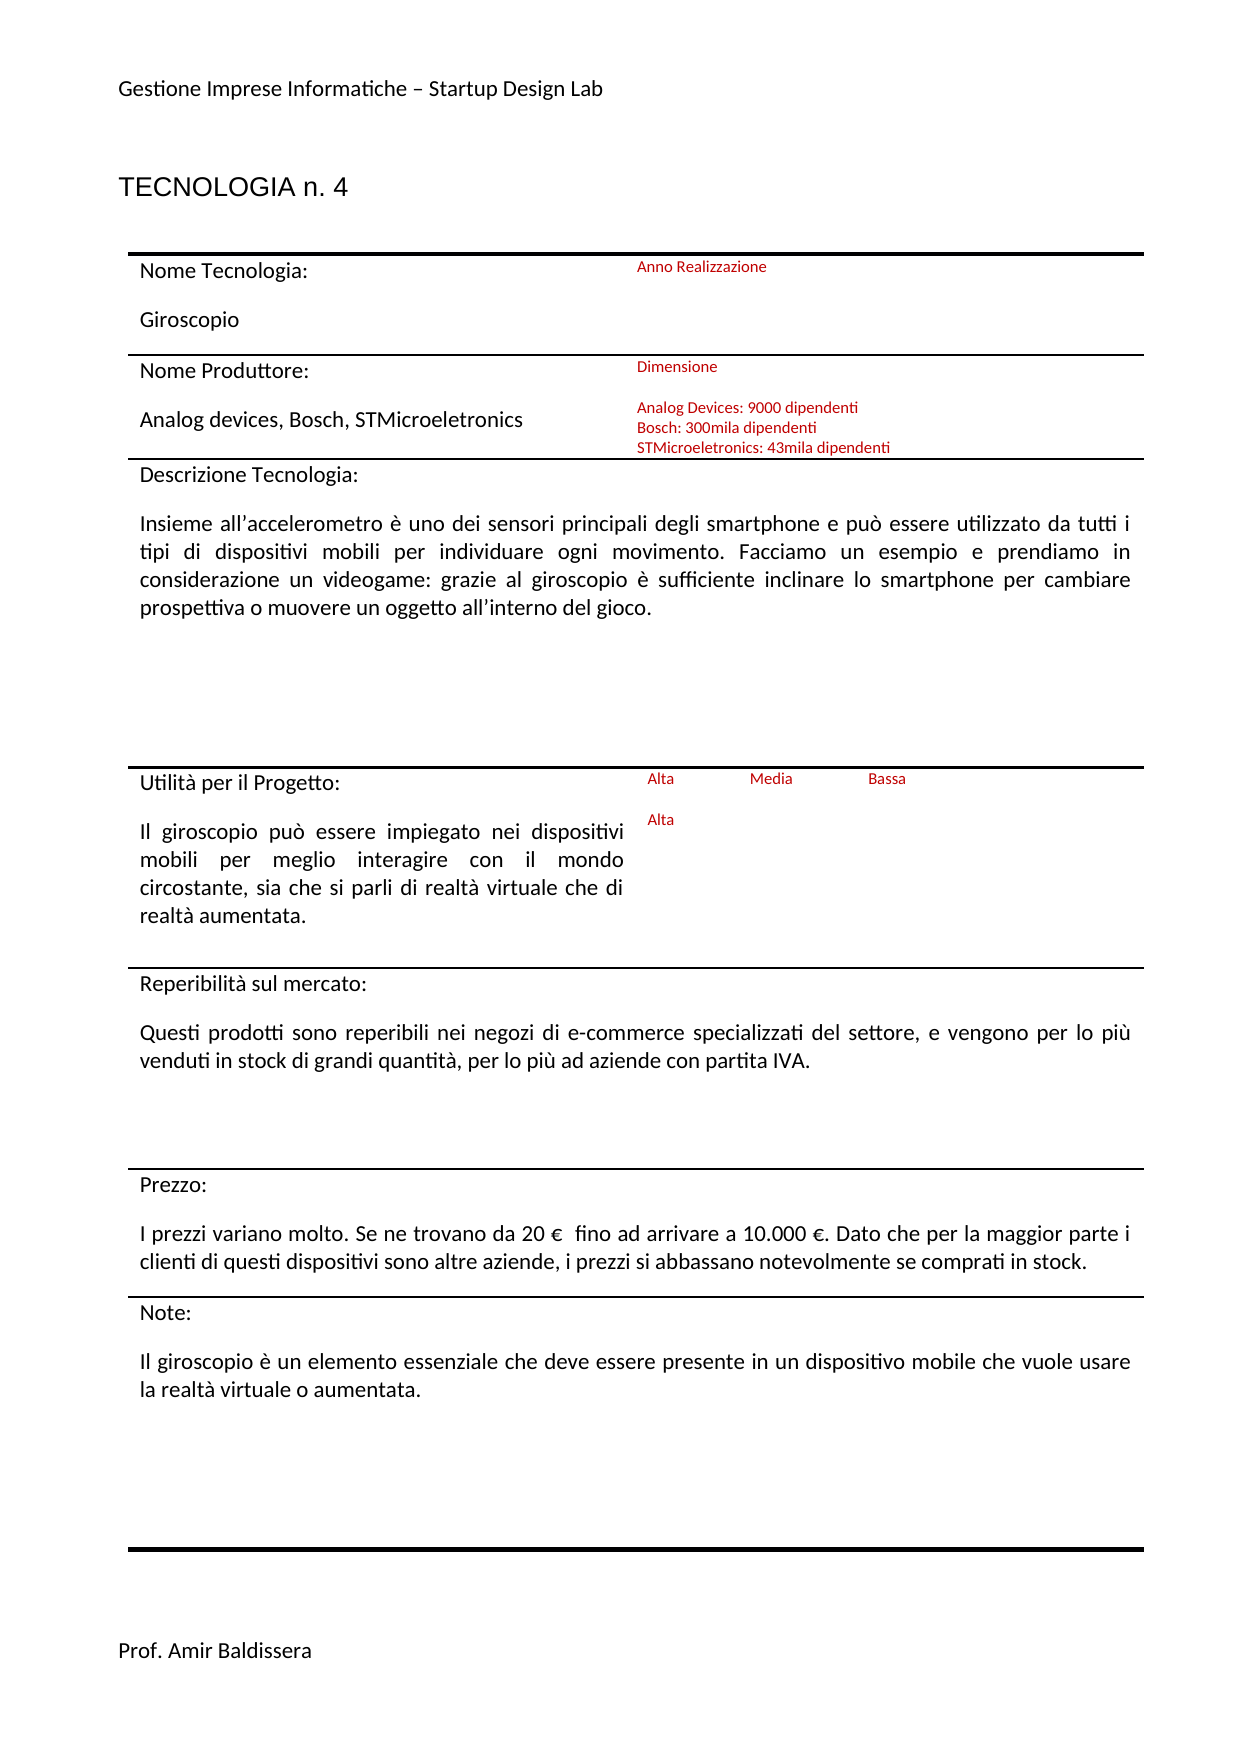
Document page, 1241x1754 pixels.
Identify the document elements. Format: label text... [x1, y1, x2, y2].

table_cell Nome Produttore: Analog devices, Bosch, STMicroeletronics [128, 356, 626, 458]
table_header Anno Realizzazione [626, 256, 1144, 354]
table_cell Reperibilità sul mercato: Questi prodotti sono reperibili nei negozi di e-commerce specializzati del settore, e vengono per lo più venduti in stock di grandi quantità, per lo più ad aziende con partita IVA. [128, 969, 1144, 1168]
table_cell Note: Il giroscopio è un elemento essenziale che deve essere presente in un dispositivo mobile che vuole usare la realtà virtuale o aumentata. [128, 1298, 1144, 1547]
table_cell Utilità per il Progetto: Il giroscopio può essere impiegato nei dispositivi mobili per meglio interagire con il mondo circostante, sia che si parli di realtà virtuale che di realtà aumentata. [128, 769, 636, 967]
table_cell Descrizione Tecnologia: Insieme all’accelerometro è uno dei sensori principali degli smartphone e può essere utilizzato da tutti i tipi di dispositivi mobili per individuare ogni movimento. Facciamo un esempio e prendiamo in considerazione un videogame: grazie al giroscopio è sufficiente inclinare lo smartphone per cambiare prospettiva o muovere un oggetto all’interno del gioco. [128, 460, 1144, 766]
subtitle TECNOLOGIA n. 4 [118, 171, 1122, 203]
table_header Nome Tecnologia: Giroscopio [128, 256, 626, 354]
table_cell Alta Media Bassa Alta [636, 769, 1144, 967]
table_cell Prezzo: I prezzi variano molto. Se ne trovano da 20 € fino ad arrivare a 10.000 €. Dato che per la maggior parte i clienti di questi dispositivi sono altre aziende, i prezzi si abbassano notevolmente se comprati in stock. [128, 1170, 1144, 1296]
table_cell Dimensione Analog Devices: 9000 dipendenti Bosch: 300mila dipendenti STMicroeletronics: 43mila dipendenti [626, 356, 1144, 458]
